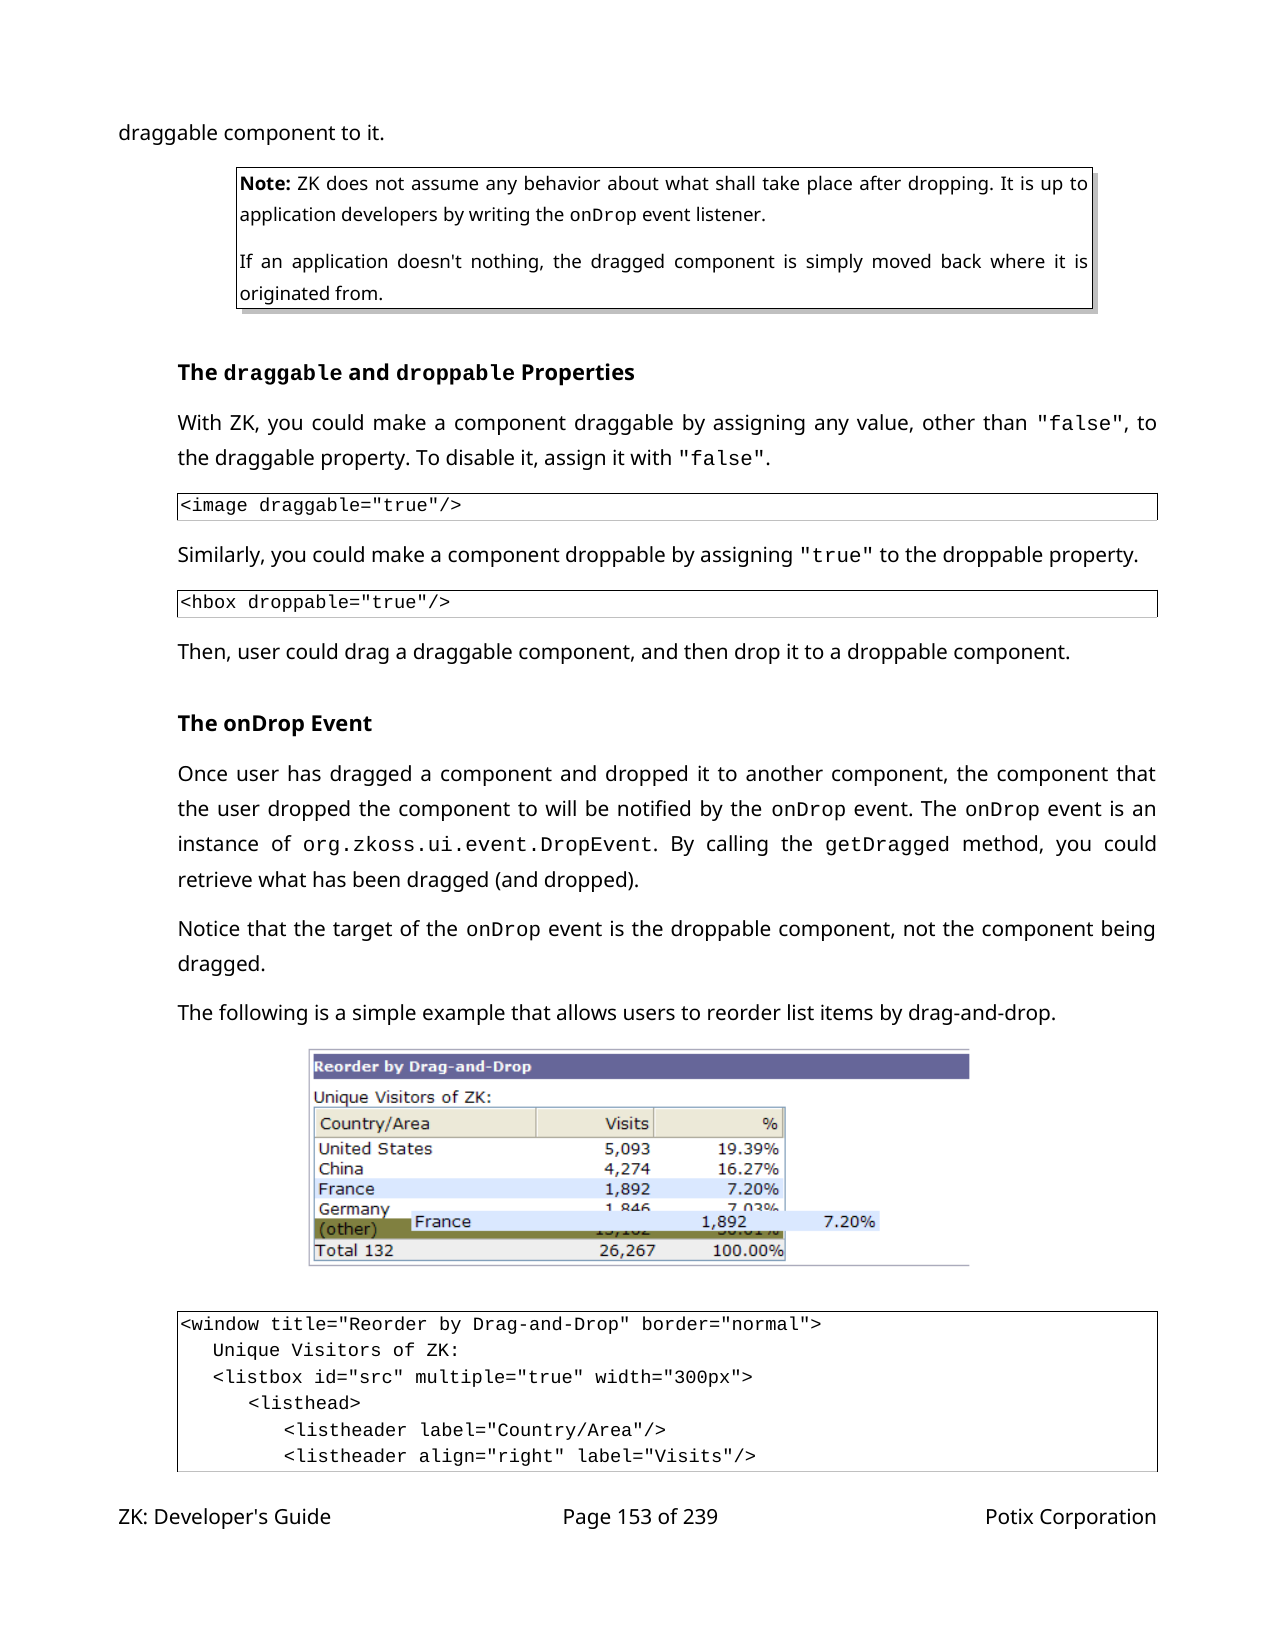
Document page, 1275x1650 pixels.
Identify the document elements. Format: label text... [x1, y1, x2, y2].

text If an application doesn't nothing, the dragged component is simply moved back where it is originated from. [237, 245, 1092, 308]
text Then, user could drag a draggable component, and then drop it to a droppable component. [177, 637, 1157, 666]
text Note: ZK does not assume any behavior about what shall take place after dropping. It is up to application developers by writing the onDrop event listener. [237, 168, 1092, 228]
text <image draggable="true"/> [178, 494, 1157, 520]
picture [305, 1044, 970, 1270]
subtitle The onDrop Event [177, 708, 1157, 738]
text draggable component to it. [118, 118, 1157, 146]
text Similarly, you could make a component droppable by assigning "true" to the droppable property. [177, 540, 1157, 569]
text The following is a simple example that allows users to reorder list items by drag-and-drop. [177, 998, 1157, 1027]
subtitle The draggable and droppable Properties [177, 357, 1157, 387]
text <hbox droppable="true"/> [178, 591, 1157, 617]
text <window title="Reorder by Drag-and-Drop" border="normal"> Unique Visitors of ZK: <listbox id="src" multiple="true" width="300px"> <listhead> <listheader label="Country/Area"/> <listheader align="right" label="Visits"/> [178, 1312, 1157, 1471]
text Once user has dragged a component and dropped it to another component, the component that the user dropped the component to will be notified by the onDrop event. The onDrop event is an instance of org.zkoss.ui.event.DropEvent. By calling the getDragged method, you could retrieve what has been dragged (and dropped). [177, 759, 1157, 893]
text Notice that the target of the onDrop event is the droppable component, not the component being dragged. [177, 914, 1157, 978]
text With ZK, you could make a component draggable by assigning any value, other than "false", to the draggable property. To disable it, assign it with "false". [177, 408, 1157, 472]
